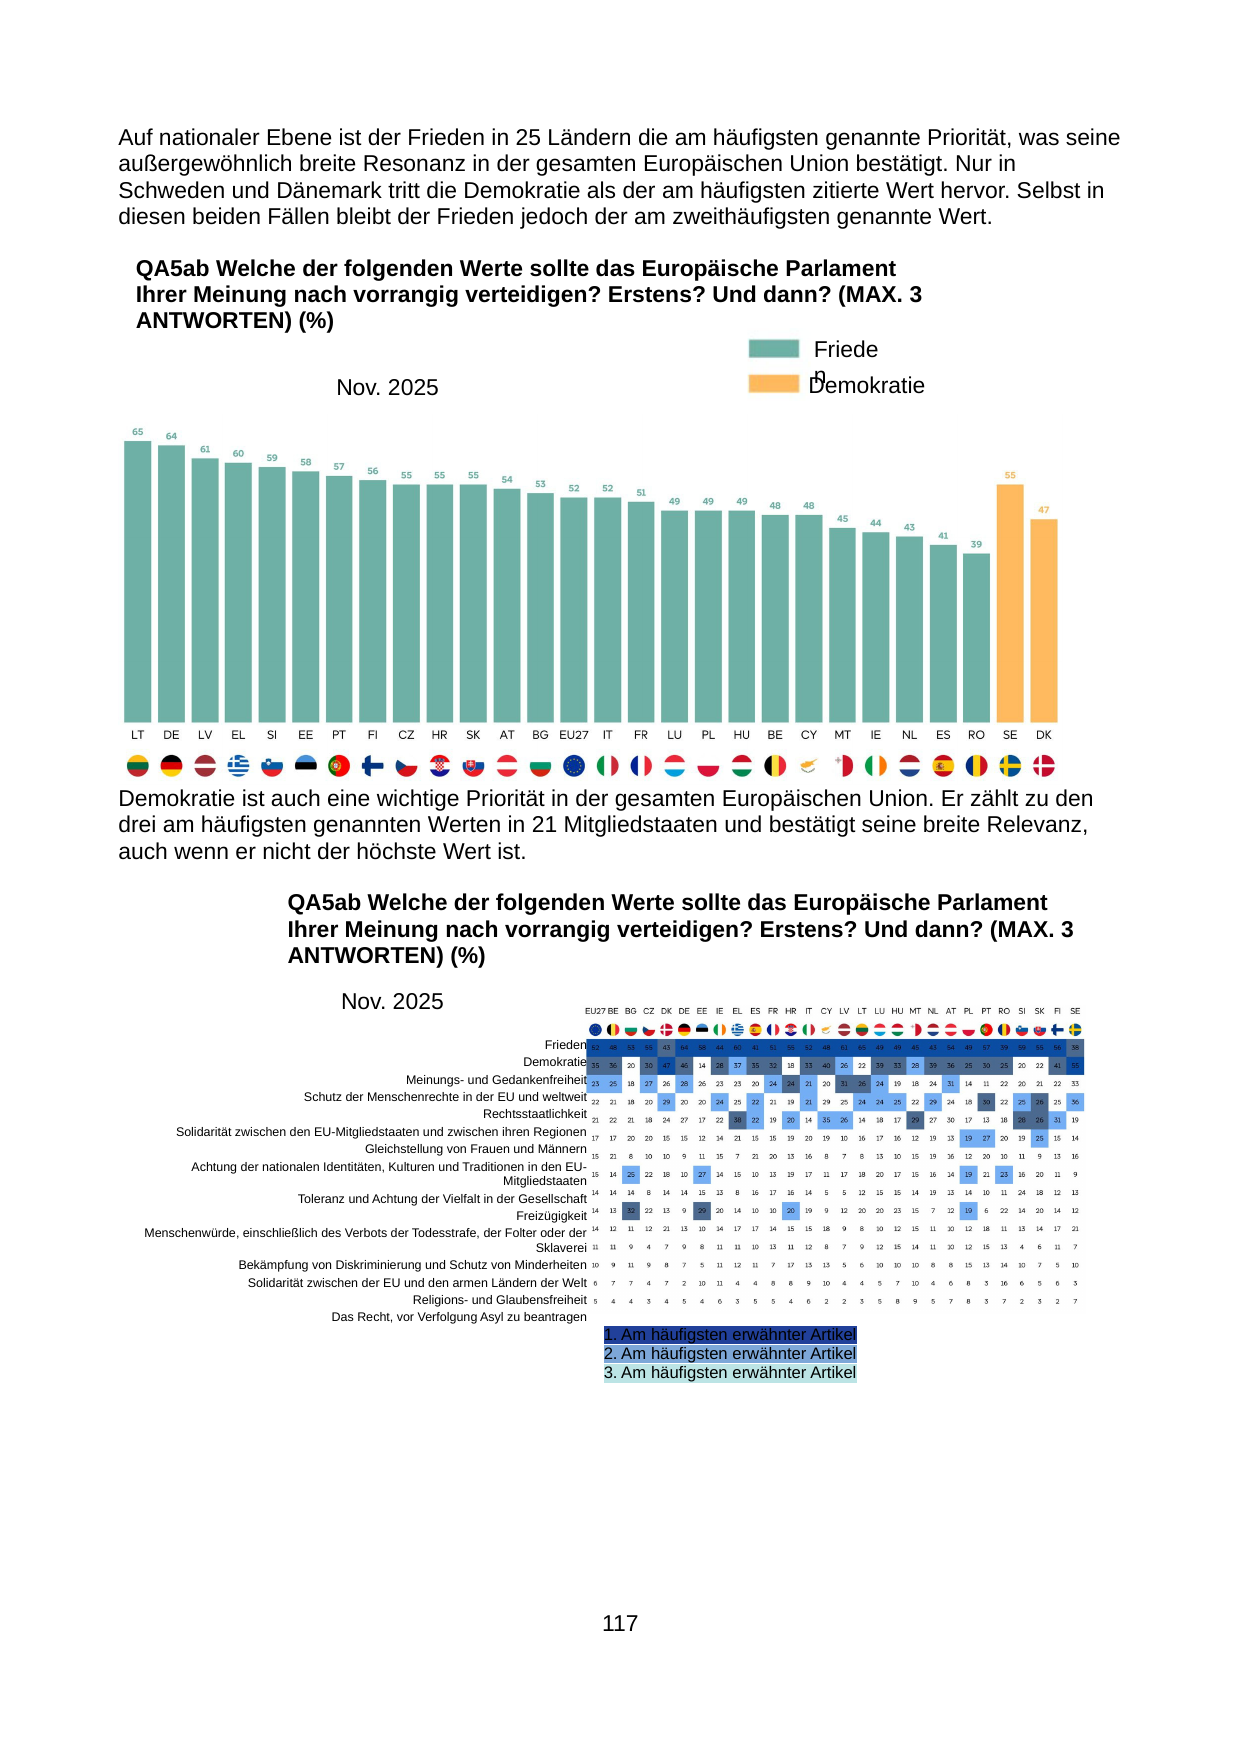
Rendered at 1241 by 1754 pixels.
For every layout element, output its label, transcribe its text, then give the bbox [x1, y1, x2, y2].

text Auf nationaler Ebene ist der Frieden in 25 Ländern die am häufigsten genannte Priorität, was seine außergewöhnlich breite Resonanz in der gesamten Europäischen Union bestätigt. Nur in Schweden und Dänemark tritt die Demokratie als der am häufigsten zitierte Wert hervor. Selbst in diesen beiden Fällen bleibt der Frieden jedoch der am zweithäufigsten genannte Wert. [118, 124, 1122, 229]
picture [118, 414, 1063, 785]
text Demokratie ist auch eine wichtige Priorität in der gesamten Europäischen Union. Er zählt zu den drei am häufigsten genannten Werten in 21 Mitgliedstaaten und bestätigt seine breite Relevanz, auch wenn er nicht der höchste Wert ist. [118, 241, 1122, 864]
picture [580, 1005, 1086, 1314]
picture [740, 328, 816, 401]
picture [812, 379, 816, 391]
